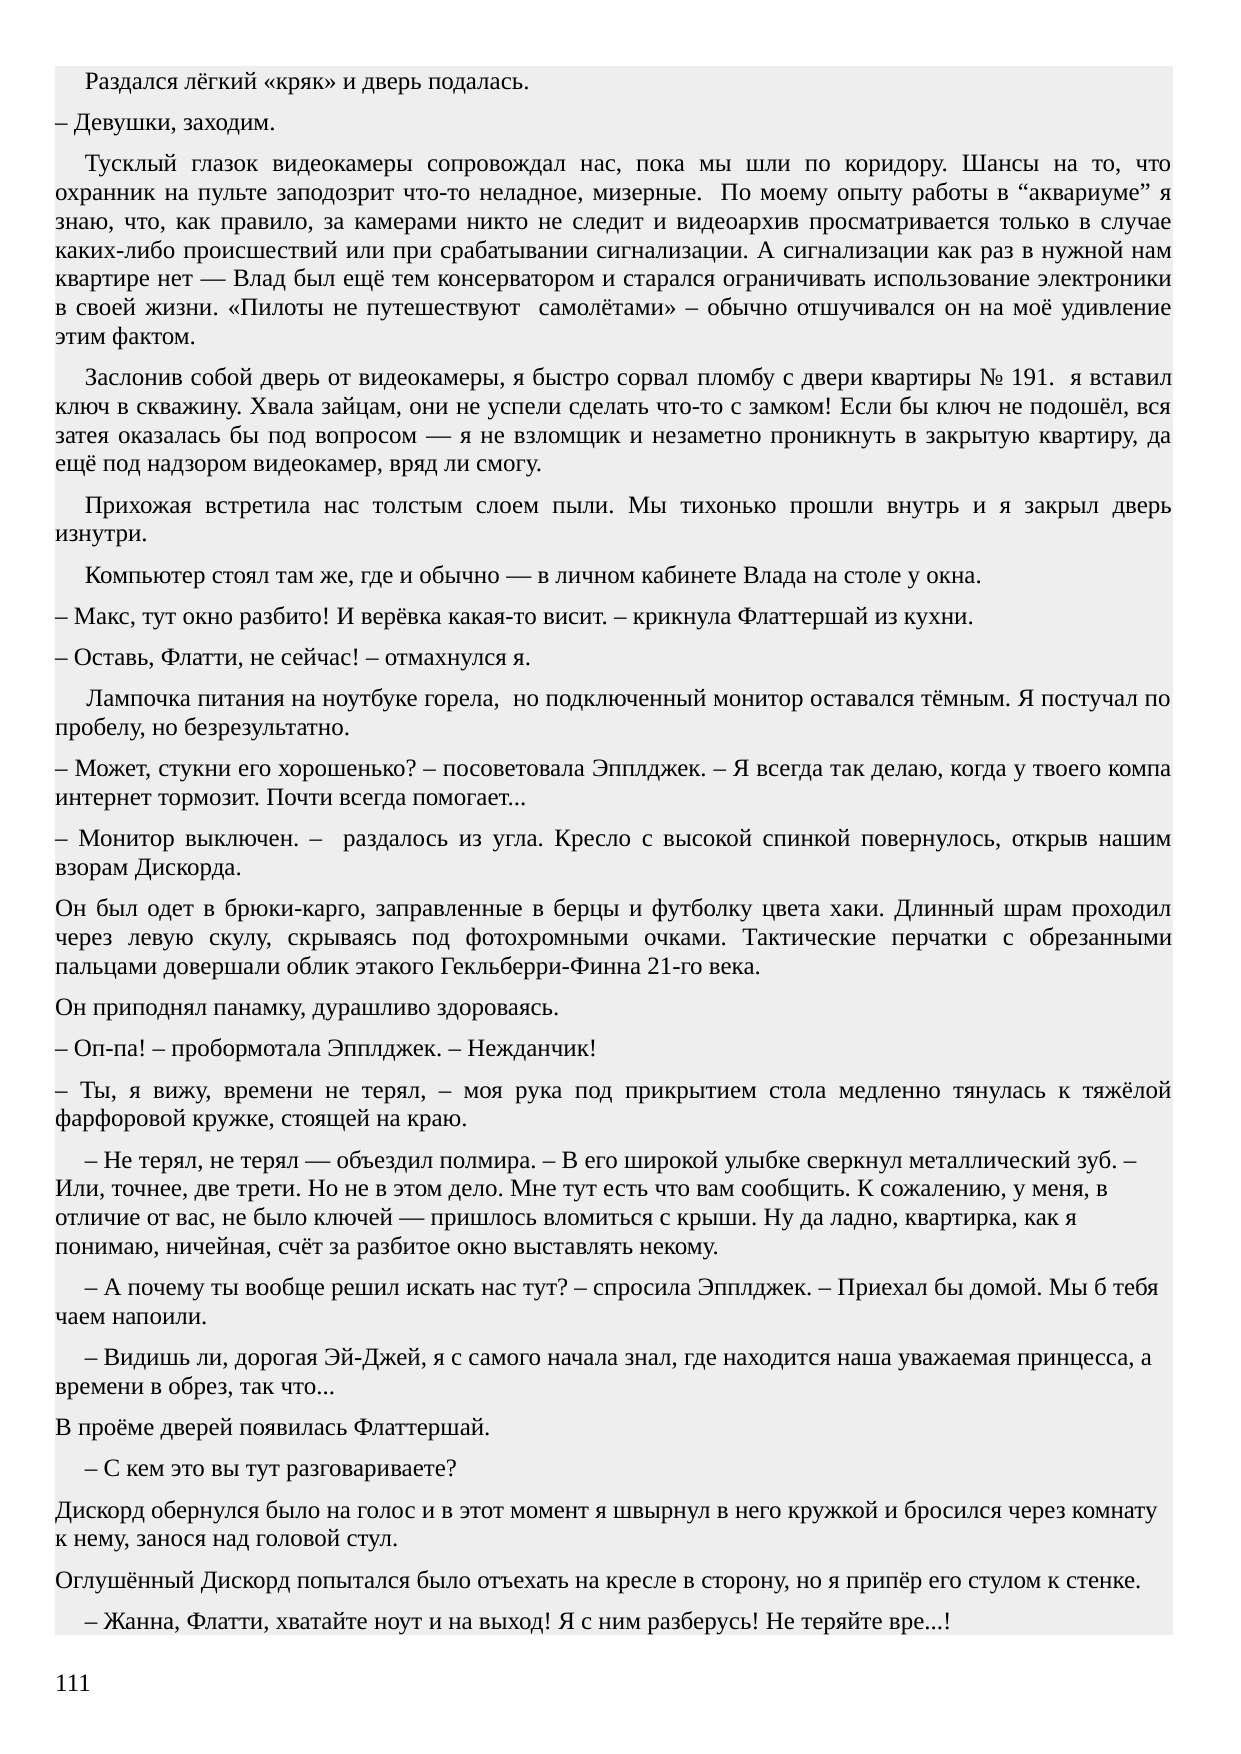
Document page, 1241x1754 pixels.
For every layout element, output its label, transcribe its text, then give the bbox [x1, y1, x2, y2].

text – Макс, тут окно разбито! И верёвка какая-то висит. – крикнула Флаттершай из кухни. [55, 601, 1173, 630]
text – Монитор выключен. – раздалось из угла. Кресло с высокой спинкой повернулось, открыв нашим взорам Дискорда. [55, 823, 1173, 881]
text – Девушки, заходим. [55, 107, 1173, 136]
text Тусклый глазок видеокамеры сопровождал нас, пока мы шли по коридору. Шансы на то, что охранник на пульте заподозрит что-то неладное, мизерные. По моему опыту работы в “аквариуме” я знаю, что, как правило, за камерами никто не следит и видеоархив просматривается только в случае каких-либо происшествий или при срабатывании сигнализации. А сигнализации как раз в нужной нам квартире нет — Влад был ещё тем консерватором и старался ограничивать использование электроники в своей жизни. «Пилоты не путешествуют самолётами» – обычно отшучивался он на моё удивление этим фактом. [55, 148, 1173, 350]
text Прихожая встретила нас толстым слоем пыли. Мы тихонько прошли внутрь и я закрыл дверь изнутри. [55, 490, 1173, 547]
text Раздался лёгкий «кряк» и дверь подалась. [55, 66, 1173, 95]
text – Жанна, Флатти, хватайте ноут и на выход! Я с ним разберусь! Не теряйте вре...! [55, 1606, 1173, 1635]
text Лампочка питания на ноутбуке горела, но подключенный монитор оставался тёмным. Я постучал по пробелу, но безрезультатно. [55, 683, 1173, 741]
text – Может, стукни его хорошенько? – посоветовала Эпплджек. – Я всегда так делаю, когда у твоего компа интернет тормозит. Почти всегда помогает... [55, 753, 1173, 811]
text Оглушённый Дискорд попытался было отъехать на кресле в сторону, но я припёр его стулом к стенке. [55, 1565, 1173, 1593]
text Заслонив собой дверь от видеокамеры, я быстро сорвал пломбу с двери квартиры № 191. я вставил ключ в скважину. Хвала зайцам, они не успели сделать что-то с замком! Если бы ключ не подошёл, вся затея оказалась бы под вопросом — я не взломщик и незаметно проникнуть в закрытую квартиру, да ещё под надзором видеокамер, вряд ли смогу. [55, 362, 1173, 477]
list Дискорд обернулся было на голос и в этот момент я швырнул в него кружкой и бросился через комнату к нему, занося над головой стул. [55, 1495, 1173, 1552]
text Он был одет в брюки-карго, заправленные в берцы и футболку цвета хаки. Длинный шрам проходил через левую скулу, скрываясь под фотохромными очками. Тактические перчатки с обрезанными пальцами довершали облик этакого Гекльберри-Финна 21-го века. [55, 893, 1173, 980]
text – С кем это вы тут разговариваете? [55, 1453, 1173, 1482]
text В проёме дверей появилась Флаттершай. [55, 1412, 1173, 1441]
text – Видишь ли, дорогая Эй-Джей, я с самого начала знал, где находится наша уважаемая принцесса, а времени в обрез, так что... [55, 1342, 1173, 1400]
text – Оп-па! – пробормотала Эпплджек. – Нежданчик! [55, 1033, 1173, 1062]
text – Ты, я вижу, времени не терял, – моя рука под прикрытием стола медленно тянулась к тяжёлой фарфоровой кружке, стоящей на краю. [55, 1075, 1173, 1132]
text Компьютер стоял там же, где и обычно — в личном кабинете Влада на столе у окна. [55, 560, 1173, 588]
text – Оставь, Флатти, не сейчас! – отмахнулся я. [55, 642, 1173, 671]
text – А почему ты вообще решил искать нас тут? – спросила Эпплджек. – Приехал бы домой. Мы б тебя чаем напоили. [55, 1272, 1173, 1330]
text Он приподнял панамку, дурашливо здороваясь. [55, 992, 1173, 1021]
text – Не терял, не терял — объездил полмира. – В его широкой улыбке сверкнул металлический зуб. – Или, точнее, две трети. Но не в этом дело. Мне тут есть что вам сообщить. К сожалению, у меня, в отличие от вас, не было ключей — пришлось вломиться с крыши. Ну да ладно, квартирка, как я понимаю, ничейная, счёт за разбитое окно выставлять некому. [55, 1145, 1173, 1260]
